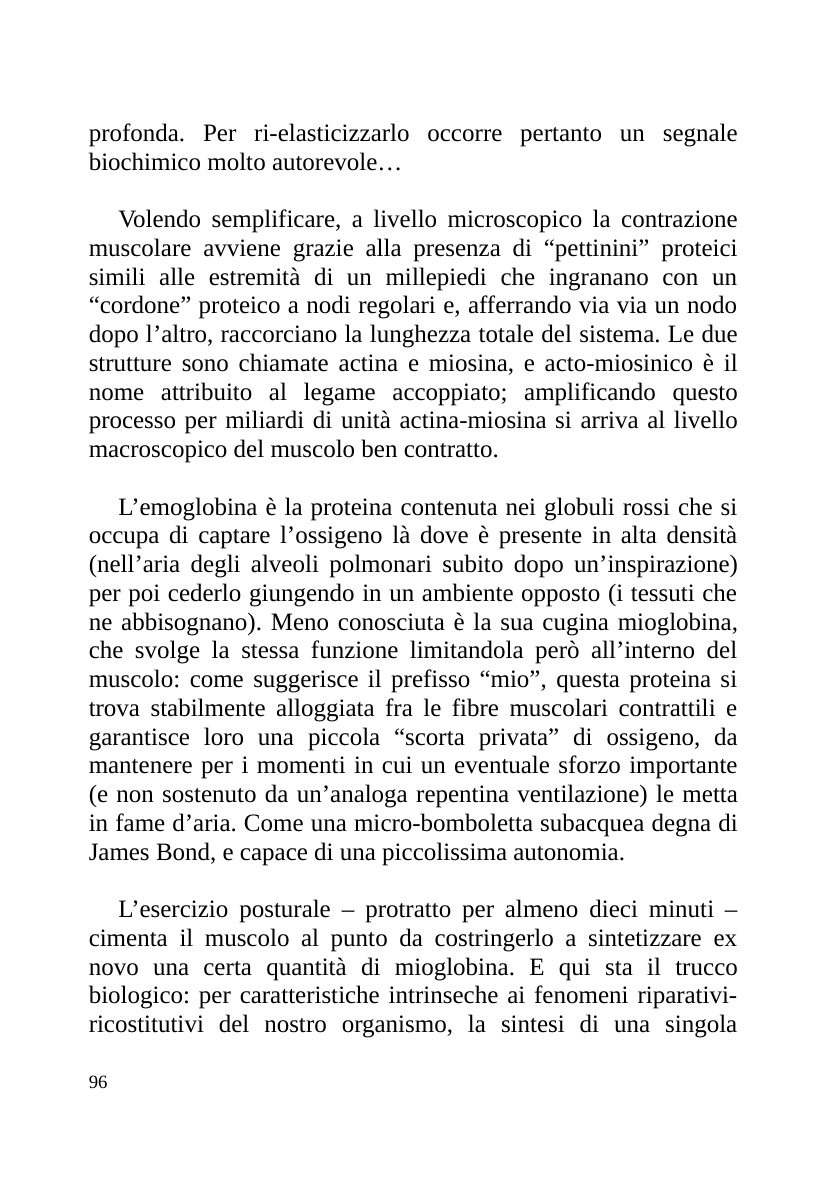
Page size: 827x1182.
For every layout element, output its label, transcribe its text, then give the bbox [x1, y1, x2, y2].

text L’emoglobina è la proteina contenuta nei globuli rossi che si occupa di captare l’ossigeno là dove è presente in alta densità (nell’aria degli alveoli polmonari subito dopo un’inspirazione) per poi cederlo giungendo in un ambiente opposto (i tessuti che ne abbisognano). Meno conosciuta è la sua cugina mioglobina, che svolge la stessa funzione limitandola però all’interno del muscolo: come suggerisce il prefisso “mio”, questa proteina si trova stabilmente alloggiata fra le fibre muscolari contrattili e garantisce loro una piccola “scorta privata” di ossigeno, da mantenere per i momenti in cui un eventuale sforzo importante (e non sostenuto da un’analoga repentina ventilazione) le metta in fame d’aria. Come una micro-bomboletta subacquea degna di James Bond, e capace di una piccolissima autonomia. [88, 492, 738, 866]
text profonda. Per ri-elasticizzarlo occorre pertanto un segnale biochimico molto autorevole… [88, 118, 738, 176]
text Volendo semplificare, a livello microscopico la contrazione muscolare avviene grazie alla presenza di “pettinini” proteici simili alle estremità di un millepiedi che ingranano con un “cordone” proteico a nodi regolari e, afferrando via via un nodo dopo l’altro, raccorciano la lunghezza totale del sistema. Le due strutture sono chiamate actina e miosina, e acto-miosinico è il nome attribuito al legame accoppiato; amplificando questo processo per miliardi di unità actina-miosina si arriva al livello macroscopico del muscolo ben contratto. [88, 204, 738, 463]
text L’esercizio posturale ‒ protratto per almeno dieci minuti ‒ cimenta il muscolo al punto da costringerlo a sintetizzare ex novo una certa quantità di mioglobina. E qui sta il trucco biologico: per caratteristiche intrinseche ai fenomeni riparativi-ricostitutivi del nostro organismo, la sintesi di una singola [88, 894, 738, 1038]
